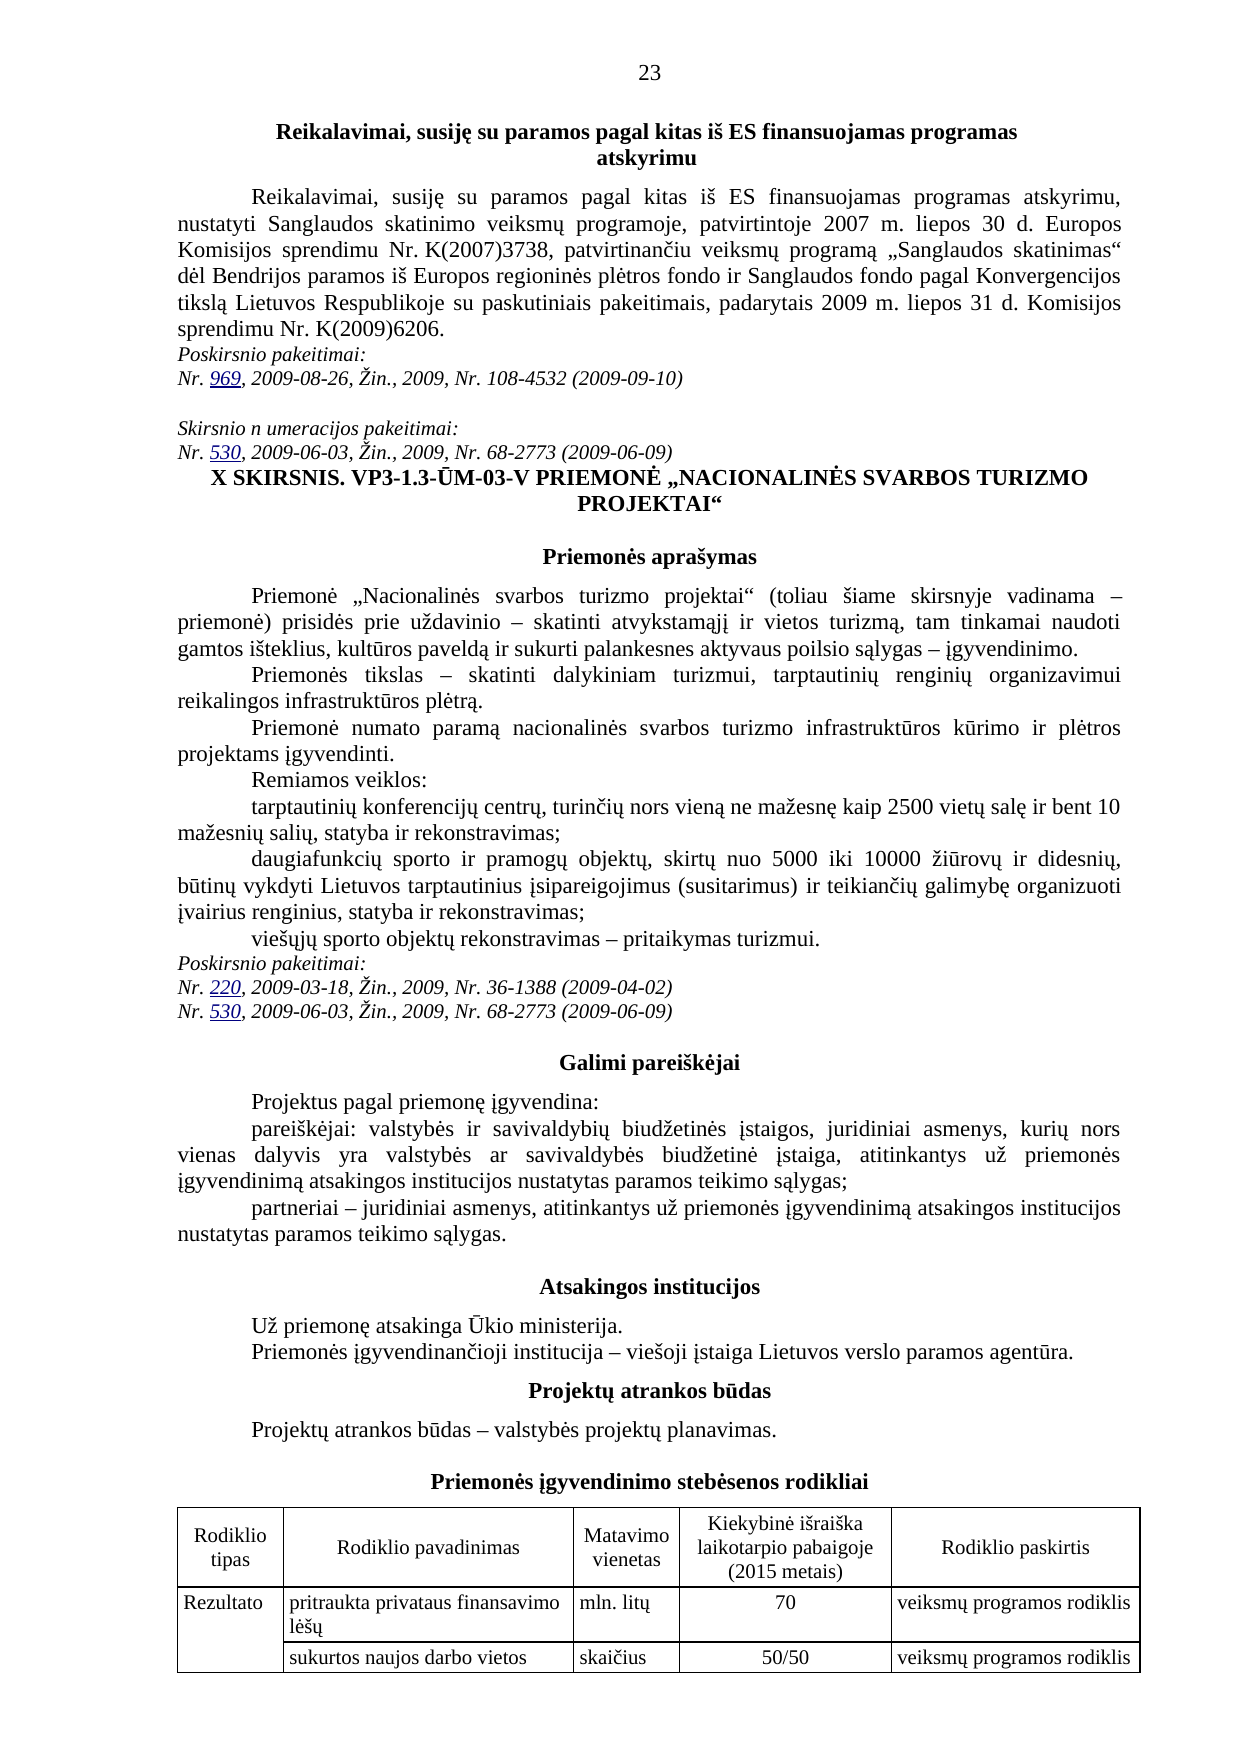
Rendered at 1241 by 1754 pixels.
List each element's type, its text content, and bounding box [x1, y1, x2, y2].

text Nr. 220, 2009-03-18, Žin., 2009, Nr. 36-1388 (2009-04-02) [177, 975, 1122, 999]
table_cell 50/50 [680, 1643, 891, 1672]
table_header Rodiklio tipas [178, 1508, 283, 1586]
text Reikalavimai, susiję su paramos pagal kitas iš ES finansuojamas programas atskyrimu, nustatyti Sanglaudos skatinimo veiksmų programoje, patvirtintoje 2007 m. liepos 30 d. Europos Komisijos sprendimu Nr. K(2007)3738, patvirtinančiu veiksmų programą „Sanglaudos skatinimas“ dėl Bendrijos paramos iš Europos regioninės plėtros fondo ir Sanglaudos fondo pagal Konvergencijos tikslą Lietuvos Respublikoje su paskutiniais pakeitimais, padarytais 2009 m. liepos 31 d. Komisijos sprendimu Nr. K(2009)6206. [177, 183, 1122, 341]
text Projektus pagal priemonę įgyvendina: [177, 1088, 1122, 1115]
text Poskirsnio pakeitimai: [177, 951, 1122, 975]
table_header Rodiklio pavadinimas [284, 1508, 573, 1586]
text pareiškėjai: valstybės ir savivaldybių biudžetinės įstaigos, juridiniai asmenys, kurių nors vienas dalyvis yra valstybės ar savivaldybės biudžetinė įstaiga, atitinkantys už priemonės įgyvendinimą atsakingos institucijos nustatytas paramos teikimo sąlygas; [177, 1115, 1122, 1194]
text Poskirsnio pakeitimai: [177, 341, 1122, 366]
table_cell pritraukta privataus finansavimo lėšų [284, 1588, 573, 1641]
table_cell veiksmų programos rodiklis [892, 1643, 1139, 1672]
table_cell 70 [680, 1588, 891, 1641]
text Už priemonę atsakinga Ūkio ministerija. [177, 1312, 1122, 1338]
text Skirsnio n umeracijos pakeitimai: [177, 416, 1122, 440]
table_cell veiksmų programos rodiklis [892, 1588, 1139, 1641]
table_cell skaičius [574, 1643, 679, 1672]
text Projektų atrankos būdas [177, 1377, 1122, 1403]
text Atsakingos institucijos [177, 1273, 1122, 1299]
text Priemonė numato paramą nacionalinės svarbos turizmo infrastruktūros kūrimo ir plėtros projektams įgyvendinti. [177, 714, 1122, 766]
text Priemonė „Nacionalinės svarbos turizmo projektai“ (toliau šiame skirsnyje vadinama – priemonė) prisidės prie uždavinio – skatinti atvykstamąjį ir vietos turizmą, tam tinkamai naudoti gamtos išteklius, kultūros paveldą ir sukurti palankesnes aktyvaus poilsio sąlygas – įgyvendinimo. [177, 582, 1122, 661]
text daugiafunkcių sporto ir pramogų objektų, skirtų nuo 5000 iki 10000 žiūrovų ir didesnių, būtinų vykdyti Lietuvos tarptautinius įsipareigojimus (susitarimus) ir teikiančių galimybę organizuoti įvairius renginius, statyba ir rekonstravimas; [177, 846, 1122, 924]
text Priemonės įgyvendinančioji institucija – viešoji įstaiga Lietuvos verslo paramos agentūra. [177, 1338, 1122, 1364]
text tarptautinių konferencijų centrų, turinčių nors vieną ne mažesnę kaip 2500 vietų salę ir bent 10 mažesnių salių, statyba ir rekonstravimas; [177, 793, 1122, 846]
text Nr. 530, 2009-06-03, Žin., 2009, Nr. 68-2773 (2009-06-09) [177, 999, 1122, 1023]
table_cell [178, 1641, 283, 1672]
text Remiamos veiklos: [177, 766, 1122, 793]
text Nr. 969, 2009-08-26, Žin., 2009, Nr. 108-4532 (2009-09-10) [177, 366, 1122, 389]
subtitle X Skirsnis. VP3-1.3-ŪM-03-V PRIEMONĖ „NACIONALINĖS SVARBOS TURIZMO PROJEKTAI“ [177, 464, 1122, 517]
text viešųjų sporto objektų rekonstravimas – pritaikymas turizmui. [177, 924, 1122, 951]
table_header Matavimo vienetas [574, 1508, 679, 1586]
text Priemonės tikslas – skatinti dalykiniam turizmui, tarptautinių renginių organizavimui reikalingos infrastruktūros plėtrą. [177, 661, 1122, 714]
text Nr. 530, 2009-06-03, Žin., 2009, Nr. 68-2773 (2009-06-09) [177, 440, 1122, 464]
text partneriai – juridiniai asmenys, atitinkantys už priemonės įgyvendinimą atsakingos institucijos nustatytas paramos teikimo sąlygas. [177, 1194, 1122, 1246]
text Galimi pareiškėjai [177, 1049, 1122, 1076]
table_cell mln. litų [574, 1588, 679, 1641]
table_cell Rezultato [178, 1588, 283, 1641]
table_header Kiekybinė išraiška laikotarpio pabaigoje (2015 metais) [680, 1508, 891, 1586]
table_header Rodiklio paskirtis [892, 1508, 1139, 1586]
text Projektų atrankos būdas – valstybės projektų planavimas. [177, 1416, 1122, 1442]
table_cell sukurtos naujos darbo vietos [284, 1643, 573, 1672]
text Reikalavimai, susiję su paramos pagal kitas iš ES finansuojamas programas atskyrimu [177, 118, 1122, 171]
text Priemonės įgyvendinimo stebėsenos rodikliai [177, 1468, 1122, 1495]
text Priemonės aprašymas [177, 543, 1122, 569]
